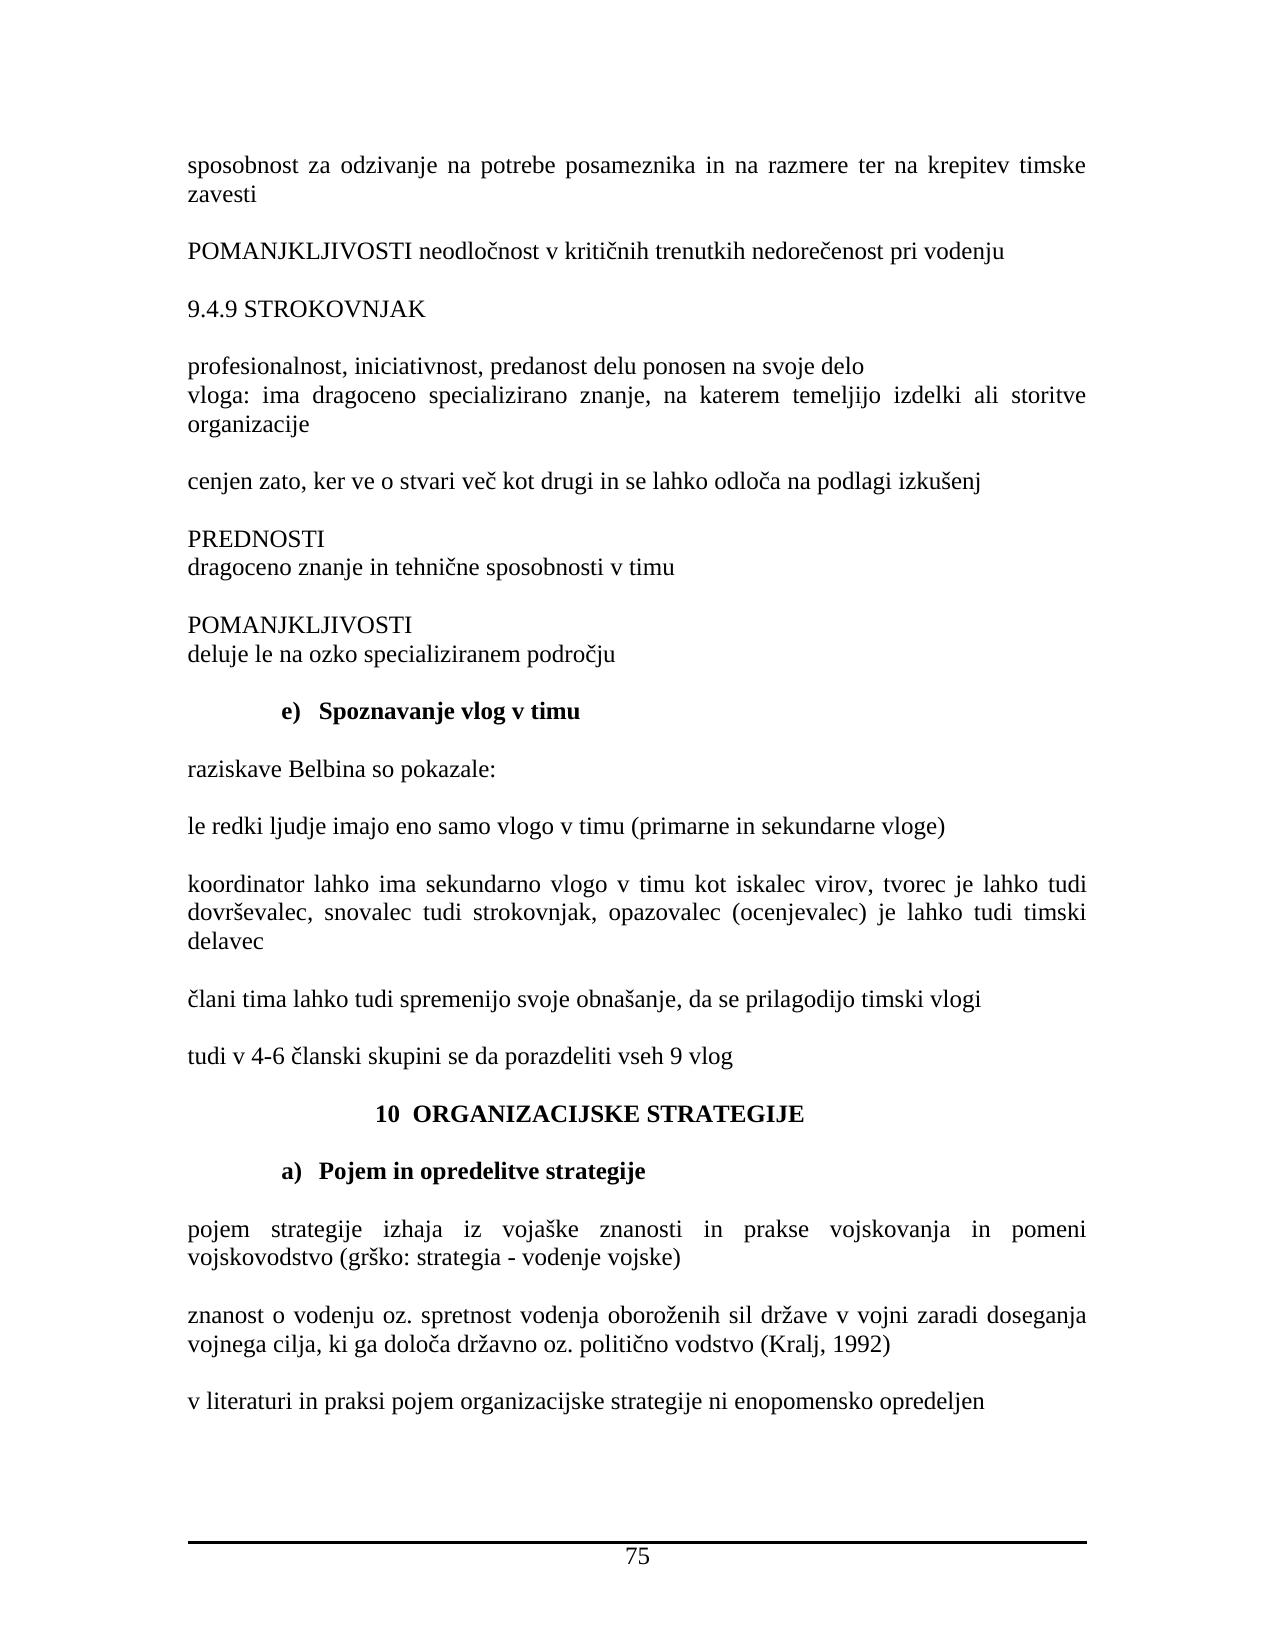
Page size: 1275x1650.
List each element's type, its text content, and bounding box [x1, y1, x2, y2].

text POMANJKLJIVOSTI [187, 610, 1087, 639]
text raziskave Belbina so pokazale: [187, 754, 1087, 782]
text pojem strategije izhaja iz vojaške znanosti in prakse vojskovanja in pomeni vojskovodstvo (grško: strategia - vodenje vojske) [187, 1214, 1087, 1271]
text POMANJKLJIVOSTI neodločnost v kritičnih trenutkih nedorečenost pri vodenju [187, 236, 1087, 265]
text člani tima lahko tudi spremenijo svoje obnašanje, da se prilagodijo timski vlogi [187, 984, 1087, 1012]
text v literaturi in praksi pojem organizacijske strategije ni enopomensko opredeljen [187, 1386, 1087, 1415]
text cenjen zato, ker ve o stvari več kot drugi in se lahko odloča na podlagi izkušenj [187, 466, 1087, 495]
text sposobnost za odzivanje na potrebe posameznika in na razmere ter na krepitev timske zavesti [187, 150, 1087, 207]
text profesionalnost, iniciativnost, predanost delu ponosen na svoje delo [187, 351, 1087, 380]
text koordinator lahko ima sekundarno vlogo v timu kot iskalec virov, tvorec je lahko tudi dovrševalec, snovalec tudi strokovnjak, opazovalec (ocenjevalec) je lahko tudi timski delavec [187, 869, 1087, 955]
list Spoznavanje vlog v timu [281, 696, 1087, 725]
text znanost o vodenju oz. spretnost vodenja oboroženih sil države v vojni zaradi doseganja vojnega cilja, ki ga določa državno oz. politično vodstvo (Kralj, 1992) [187, 1300, 1087, 1357]
list Pojem in opredelitve strategije [281, 1156, 1087, 1185]
text le redki ljudje imajo eno samo vlogo v timu (primarne in sekundarne vloge) [187, 811, 1087, 840]
list ORGANIZACIJSKE STRATEGIJE [375, 1099, 1087, 1127]
text dragoceno znanje in tehnične sposobnosti v timu [187, 552, 1087, 581]
text vloga: ima dragoceno specializirano znanje, na katerem temeljijo izdelki ali storitve organizacije [187, 380, 1087, 437]
text tudi v 4-6 članski skupini se da porazdeliti vseh 9 vlog [187, 1041, 1087, 1070]
text deluje le na ozko specializiranem področju [187, 639, 1087, 667]
text PREDNOSTI [187, 524, 1087, 552]
text 9.4.9 STROKOVNJAK [187, 294, 1087, 322]
